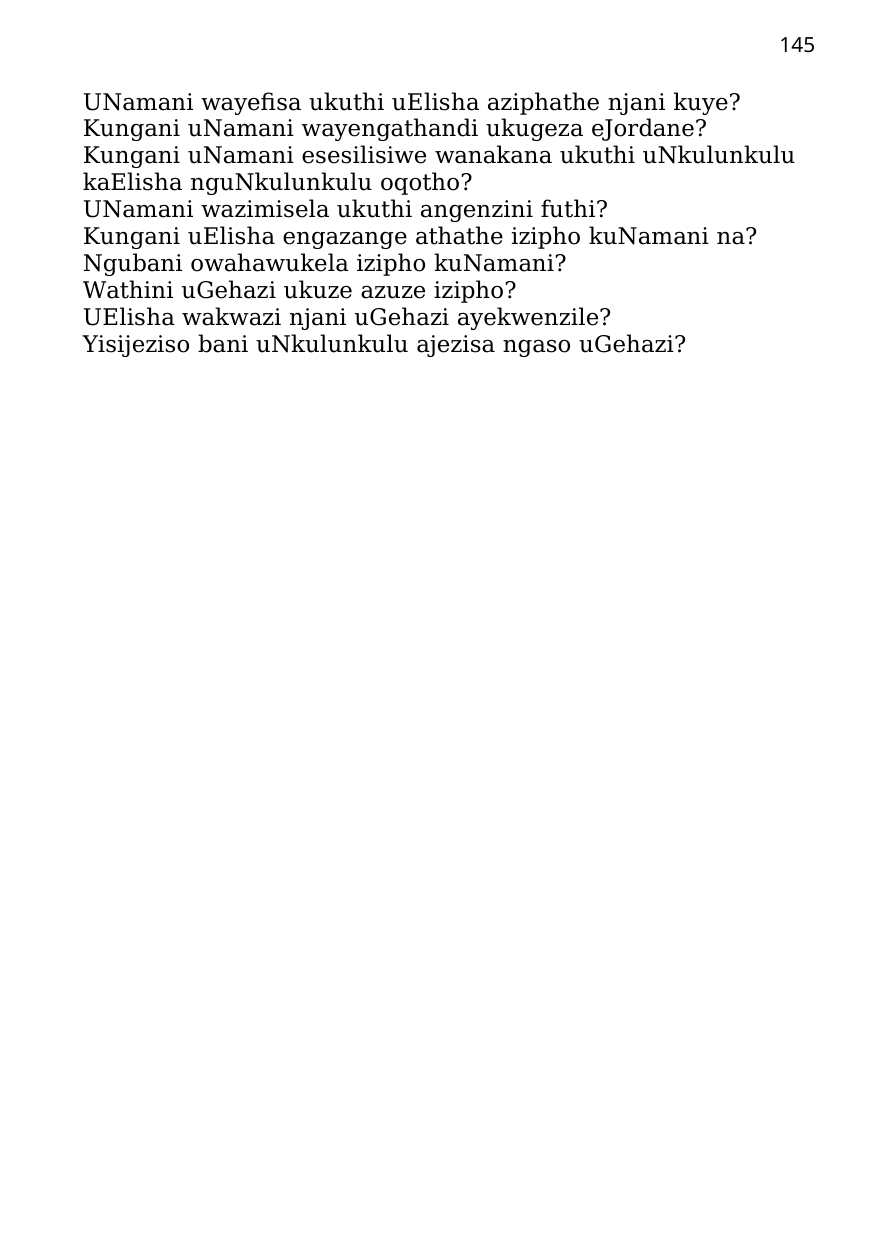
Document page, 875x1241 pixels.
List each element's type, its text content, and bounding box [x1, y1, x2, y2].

text Wathini uGehazi ukuze azuze izipho? [83, 277, 815, 304]
text UNamani wazimisela ukuthi angenzini futhi? [83, 196, 815, 223]
text UNamani wayefisa ukuthi uElisha aziphathe njani kuye? [83, 88, 815, 115]
text Ngubani owahawukela izipho kuNamani? [83, 250, 815, 277]
text Kungani uNamani esesilisiwe wanakana ukuthi uNkulunkulu kaElisha nguNkulunkulu oqotho? [83, 142, 815, 196]
text Kungani uNamani wayengathandi ukugeza eJordane? [83, 115, 815, 142]
text Yisijeziso bani uNkulunkulu ajezisa ngaso uGehazi? [83, 331, 815, 358]
text Kungani uElisha engazange athathe izipho kuNamani na? [83, 223, 815, 250]
text UElisha wakwazi njani uGehazi ayekwenzile? [83, 304, 815, 331]
